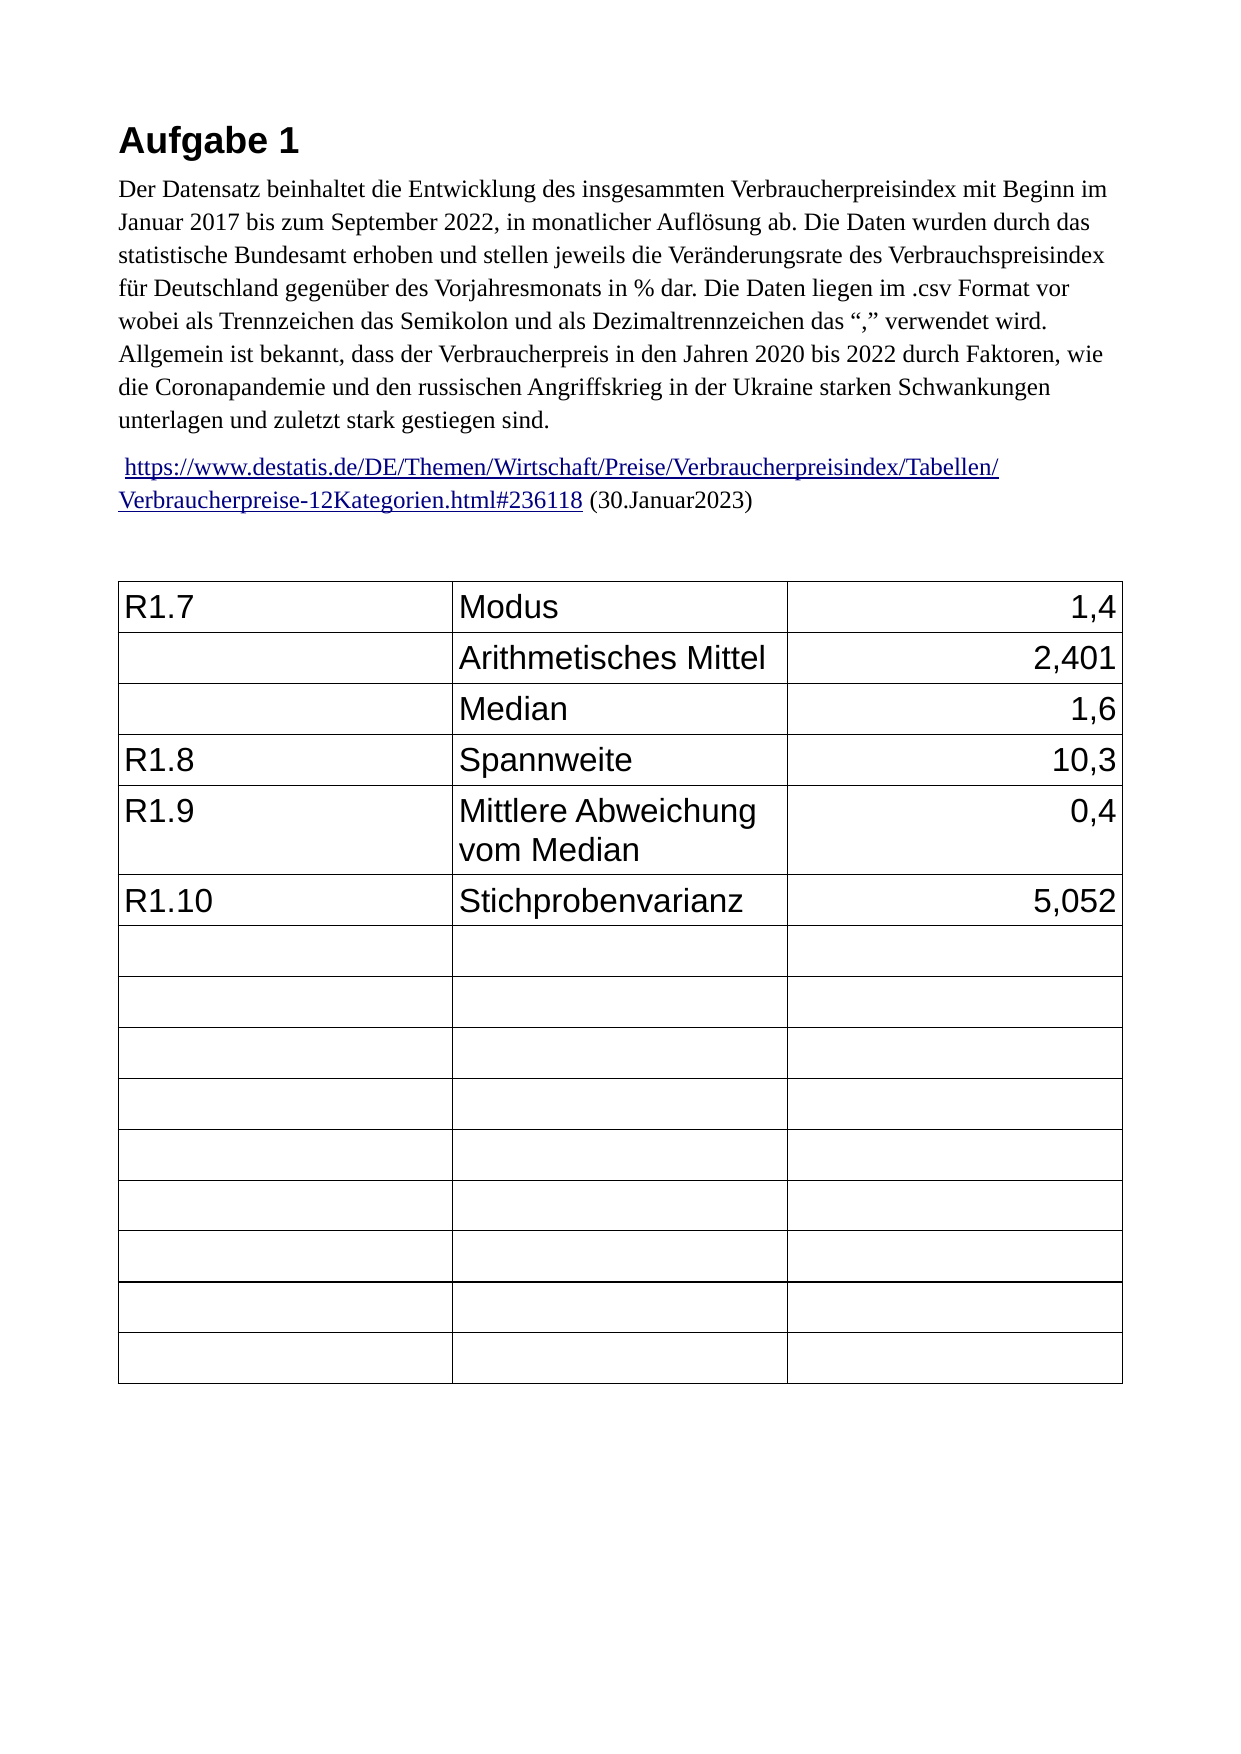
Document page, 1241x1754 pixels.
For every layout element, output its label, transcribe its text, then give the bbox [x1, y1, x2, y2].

table_cell 1,6 [788, 684, 1122, 733]
table_cell R1.8 [119, 735, 452, 784]
table_cell [788, 1283, 1122, 1332]
table_cell R1.9 [119, 786, 452, 874]
subtitle Aufgabe 1 [118, 118, 1122, 161]
table_cell [788, 1028, 1122, 1078]
table_cell Mittlere Abweichung vom Median [453, 786, 787, 874]
table_cell [453, 1231, 787, 1281]
table_cell [119, 1130, 452, 1179]
table_cell [453, 1028, 787, 1078]
table_cell [788, 1181, 1122, 1230]
table_cell [453, 1181, 787, 1230]
table_cell [788, 1333, 1122, 1383]
table_cell [453, 1333, 787, 1383]
table_cell R1.10 [119, 875, 452, 925]
table_cell [119, 977, 452, 1027]
table_cell Arithmetisches Mittel [453, 633, 787, 683]
table_cell [119, 684, 452, 733]
table_cell [788, 1079, 1122, 1128]
table_header R1.7 [119, 582, 452, 632]
table_cell 10,3 [788, 735, 1122, 784]
table_cell Spannweite [453, 735, 787, 784]
table_cell [119, 633, 452, 683]
text https://www.destatis.de/DE/Themen/Wirtschaft/Preise/Verbraucherpreisindex/Tabellen/Verbraucherpreise-12Kategorien.html#236118 (30.Januar2023) [118, 452, 1122, 514]
table_cell [119, 1231, 452, 1281]
table_cell [119, 1079, 452, 1128]
table_cell [119, 1181, 452, 1230]
table_cell [788, 1231, 1122, 1281]
table_cell [453, 1130, 787, 1179]
table_cell Median [453, 684, 787, 733]
table_cell 5,052 [788, 875, 1122, 925]
table_cell [119, 1333, 452, 1383]
table_cell [788, 926, 1122, 976]
table_cell [788, 1130, 1122, 1179]
table_cell [119, 926, 452, 976]
table_cell [453, 977, 787, 1027]
table_cell 2,401 [788, 633, 1122, 683]
table_cell [453, 926, 787, 976]
table_cell Stichprobenvarianz [453, 875, 787, 925]
table_cell [453, 1283, 787, 1332]
table_header Modus [453, 582, 787, 632]
table_cell [453, 1079, 787, 1128]
text Der Datensatz beinhaltet die Entwicklung des insgesammten Verbraucherpreisindex mit Beginn im Januar 2017 bis zum September 2022, in monatlicher Auflösung ab. Die Daten wurden durch das statistische Bundesamt erhoben und stellen jeweils die Veränderungsrate des Verbrauchspreisindex für Deutschland gegenüber des Vorjahresmonats in % dar. Die Daten liegen im .csv Format vor wobei als Trennzeichen das Semikolon und als Dezimaltrennzeichen das “,” verwendet wird. Allgemein ist bekannt, dass der Verbraucherpreis in den Jahren 2020 bis 2022 durch Faktoren, wie die Coronapandemie und den russischen Angriffskrieg in der Ukraine starken Schwankungen unterlagen und zuletzt stark gestiegen sind. [118, 174, 1122, 434]
table_cell [788, 977, 1122, 1027]
table_cell [119, 1283, 452, 1332]
table_cell 0,4 [788, 786, 1122, 874]
table_cell [119, 1028, 452, 1078]
table_header 1,4 [788, 582, 1122, 632]
